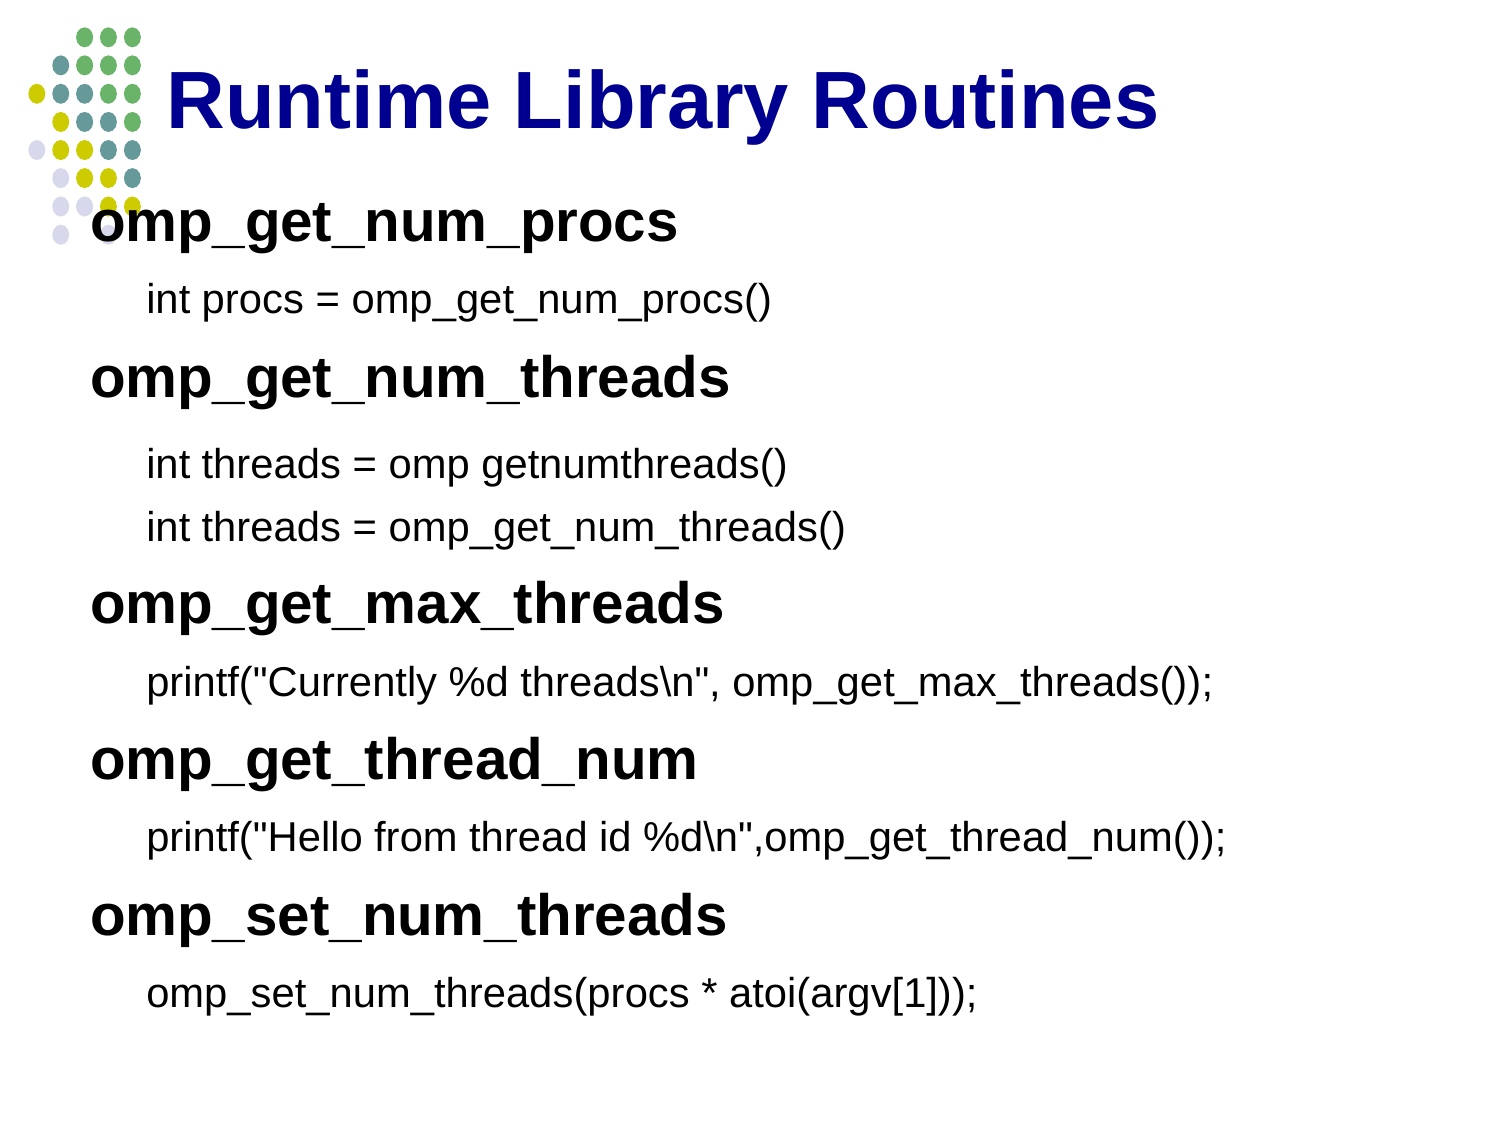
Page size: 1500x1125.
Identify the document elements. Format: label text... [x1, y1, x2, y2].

title Runtime Library Routines [151, 40, 1390, 176]
list omp_get_num_procs int procs = omp_get_num_procs() omp_get_num_threads int threads = omp getnumthreads() int threads = omp_get_num_threads() omp_get_max_threads printf("Currently %d threads\n", omp_get_max_threads()); omp_get_thread_num printf("Hello from thread id %d\n",omp_get_thread_num()); omp_set_num_threads omp_set_num_threads(procs * atoi(argv[1])); [75, 176, 1426, 1026]
